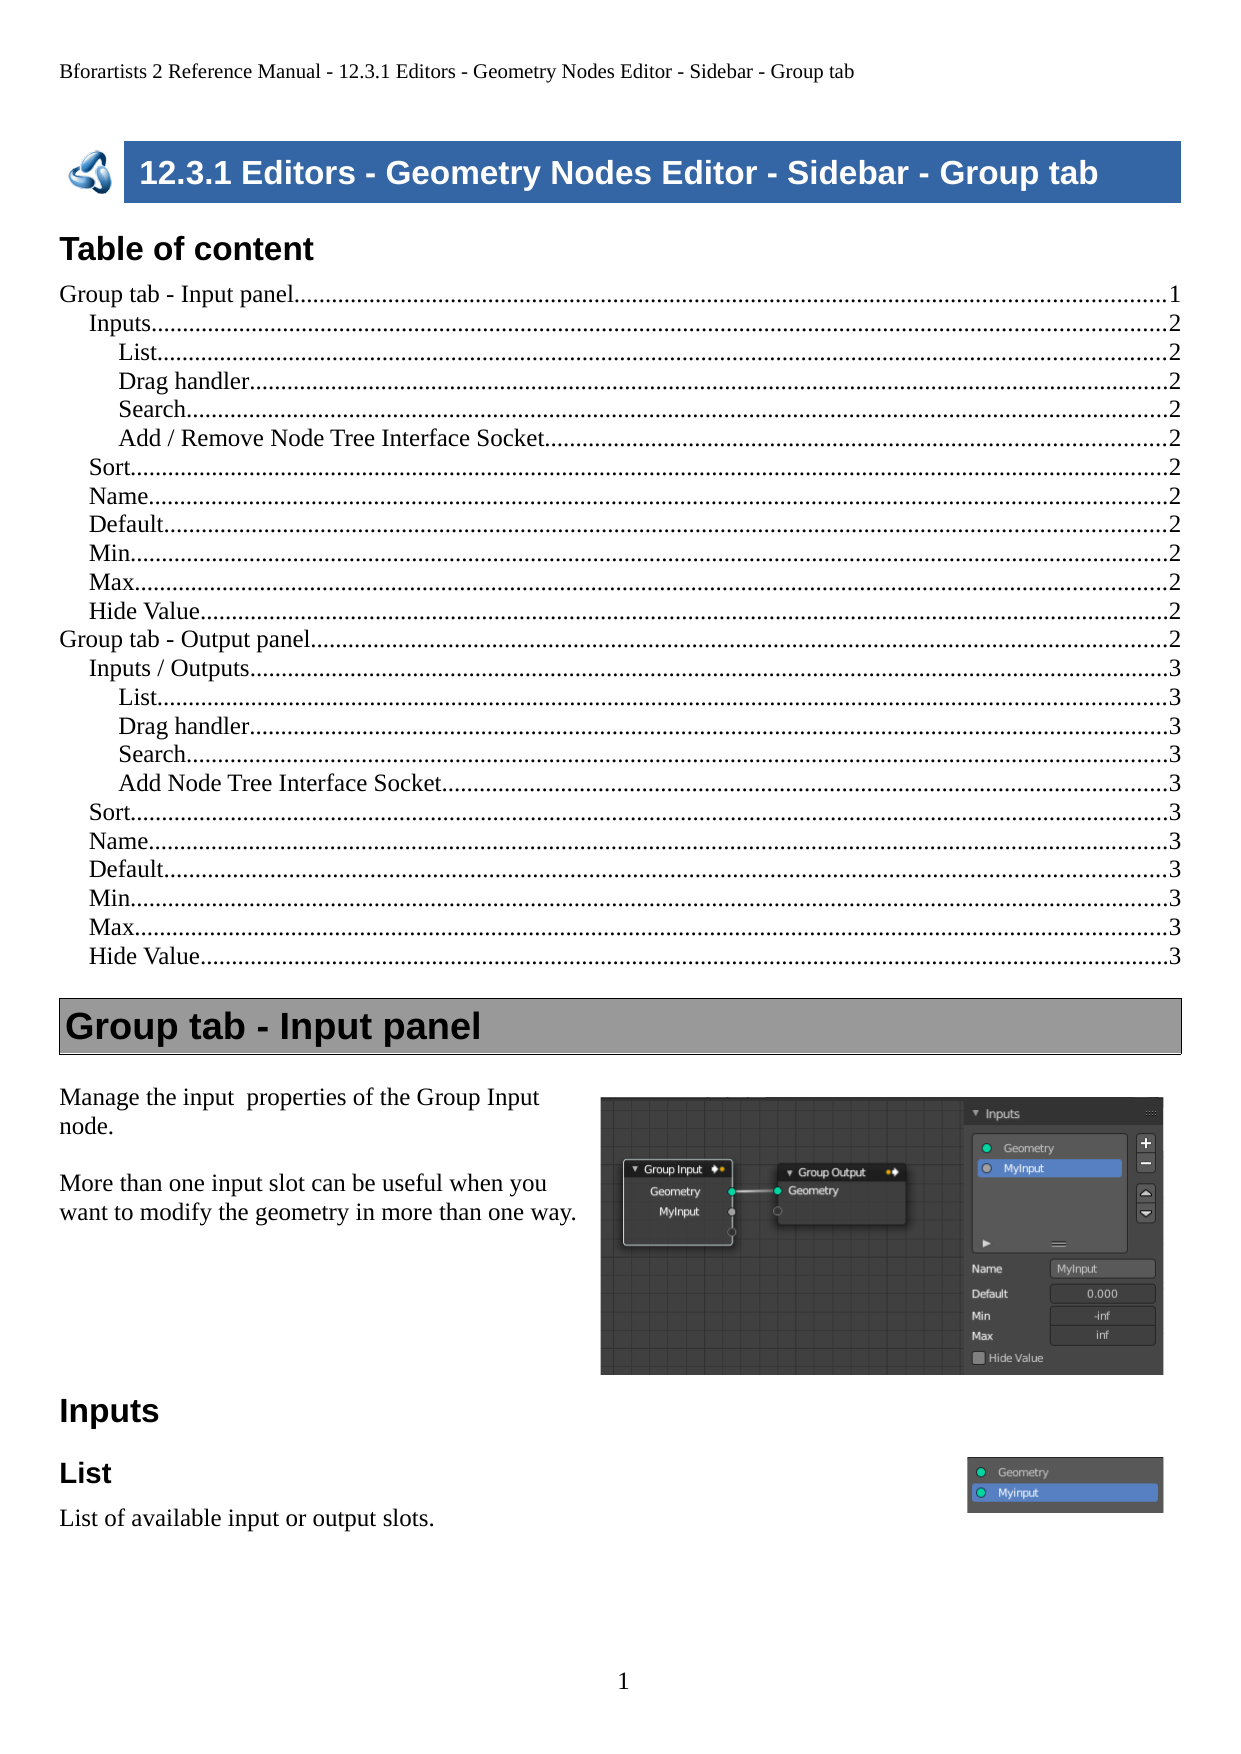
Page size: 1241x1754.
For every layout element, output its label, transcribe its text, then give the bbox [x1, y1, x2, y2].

text Name 3 [88, 826, 1181, 854]
text More than one input slot can be useful when you want to modify the geometry in more than one way. [59, 1168, 600, 1226]
text Min 3 [88, 883, 1181, 912]
subtitle Table of content [59, 228, 1181, 267]
text Drag handler 3 [118, 711, 1181, 739]
text Inputs 2 [88, 308, 1181, 337]
text Search 3 [118, 739, 1181, 768]
text Group tab - Output panel 2 [59, 624, 1181, 653]
picture [967, 1457, 1164, 1513]
subtitle List [59, 1456, 1181, 1490]
text Sort 3 [88, 797, 1181, 826]
text List 3 [118, 682, 1181, 711]
text Min 2 [88, 538, 1181, 567]
text Default 2 [88, 509, 1181, 538]
text Hide Value 2 [88, 596, 1181, 624]
picture [600, 1097, 1164, 1375]
text Add Node Tree Interface Socket 3 [118, 768, 1181, 797]
text Search 2 [118, 394, 1181, 423]
text Name 2 [88, 481, 1181, 509]
text List of available input or output slots. [59, 1503, 1181, 1531]
text Inputs / Outputs 3 [88, 653, 1181, 682]
text List 2 [118, 337, 1181, 366]
text Sort 2 [88, 452, 1181, 481]
table_header Group tab - Input panel [60, 999, 1181, 1053]
text Manage the input properties of the Group Input node. [59, 1082, 1181, 1140]
text Add / Remove Node Tree Interface Socket 2 [118, 423, 1181, 452]
table_header [59, 141, 124, 203]
text Hide Value 3 [88, 941, 1181, 969]
table_header 12.3.1 Editors - Geometry Nodes Editor - Sidebar - Group tab [124, 141, 1181, 203]
text Group tab - Input panel 1 [59, 279, 1181, 308]
text Drag handler 2 [118, 366, 1181, 394]
picture [65, 147, 114, 197]
text Default 3 [88, 854, 1181, 883]
text Max 3 [88, 912, 1181, 941]
text Max 2 [88, 567, 1181, 596]
subtitle Inputs [59, 1391, 1181, 1429]
